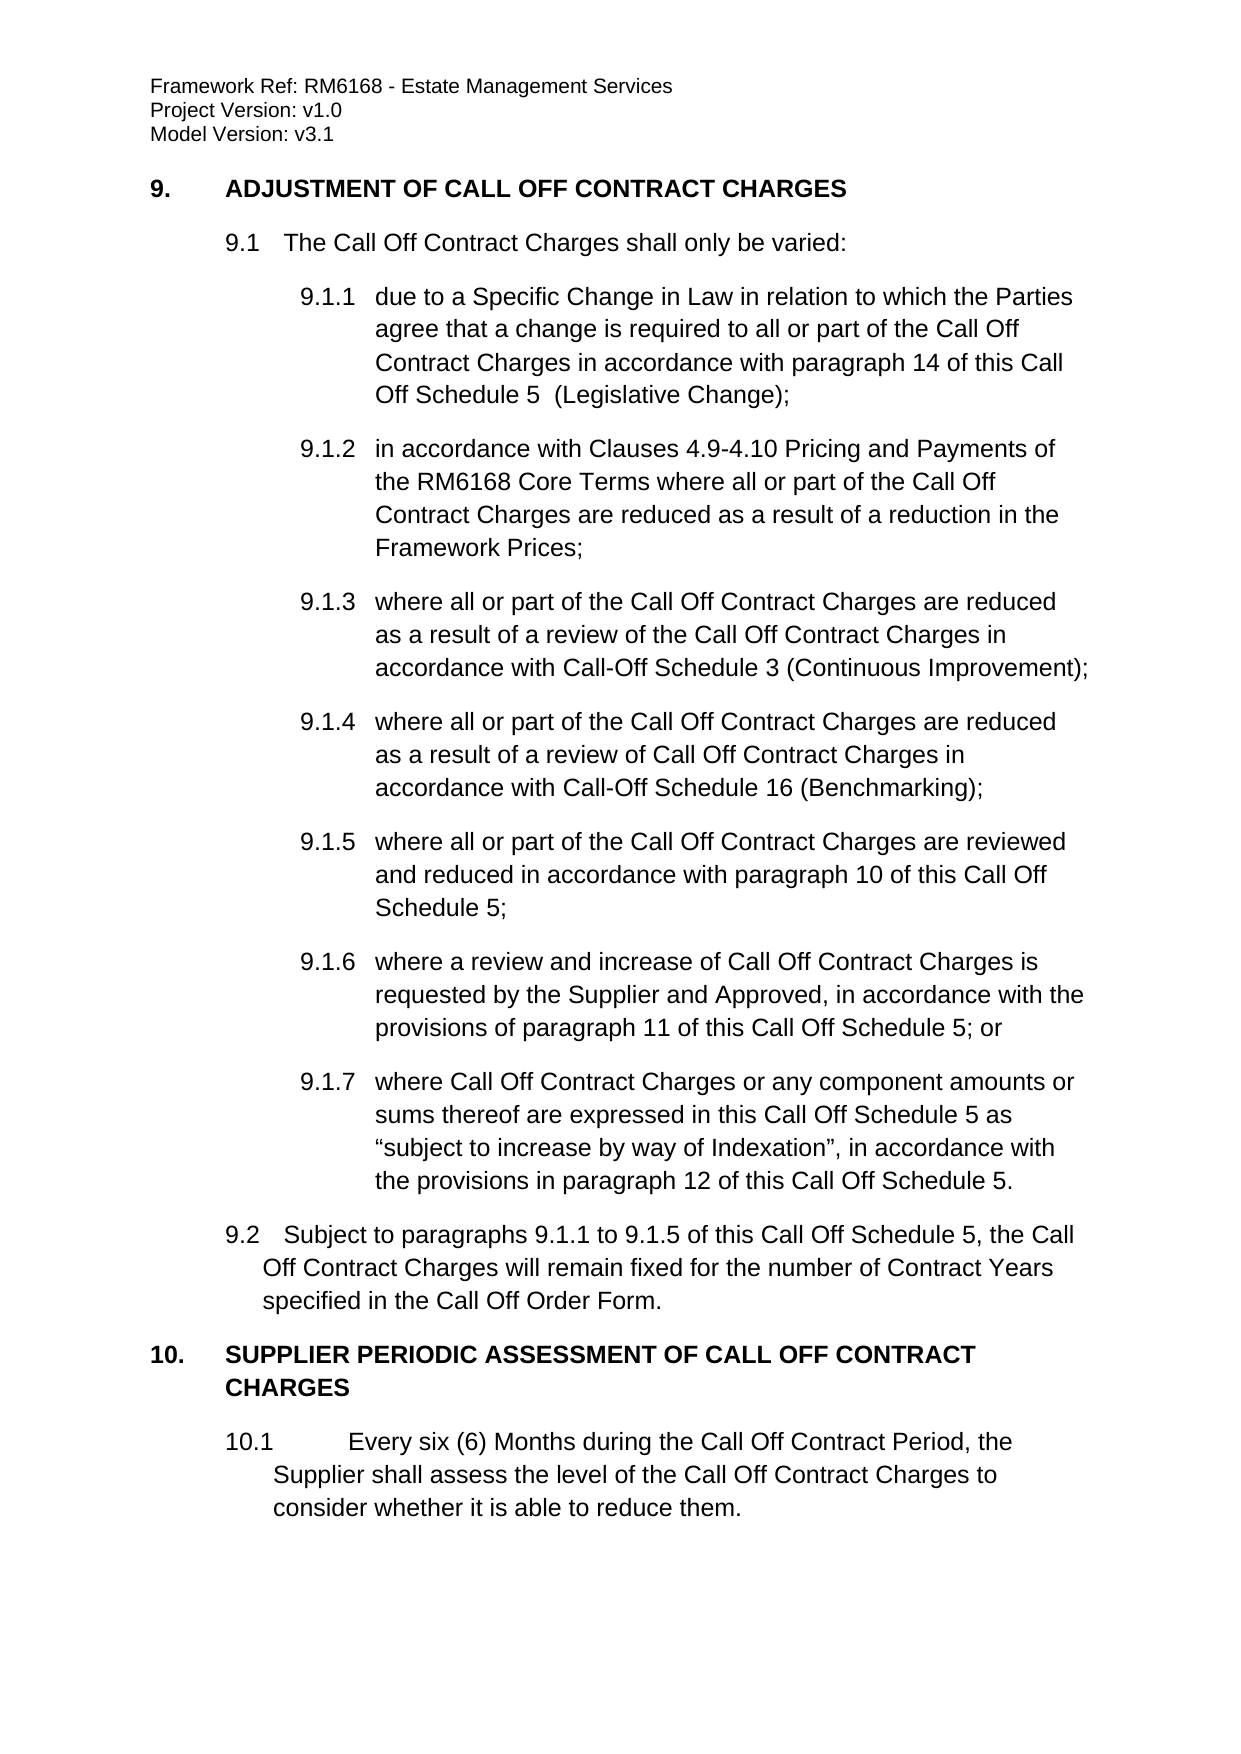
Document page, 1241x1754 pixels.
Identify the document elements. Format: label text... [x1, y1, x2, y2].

list where all or part of the Call Off Contract Charges are reduced as a result of a review of Call Off Contract Charges in accordance with Call-Off Schedule 16 (Benchmarking); [300, 707, 1090, 802]
list The Call Off Contract Charges shall only be varied: [225, 228, 1090, 256]
list in accordance with Clauses 4.9-4.10 Pricing and Payments of the RM6168 Core Terms where all or part of the Call Off Contract Charges are reduced as a result of a reduction in the Framework Prices; [300, 434, 1090, 562]
text 9. ADJUSTMENT OF CALL OFF CONTRACT CHARGES [150, 174, 1090, 202]
list where a review and increase of Call Off Contract Charges is requested by the Supplier and Approved, in accordance with the provisions of paragraph 11 of this Call Off Schedule 5; or [300, 947, 1090, 1042]
list where all or part of the Call Off Contract Charges are reviewed and reduced in accordance with paragraph 10 of this Call Off Schedule 5; [300, 827, 1090, 922]
list Subject to paragraphs 9.1.1 to 9.1.5 of this Call Off Schedule 5, the Call Off Contract Charges will remain fixed for the number of Contract Years specified in the Call Off Order Form. [225, 1220, 1090, 1314]
list due to a Specific Change in Law in relation to which the Parties agree that a change is required to all or part of the Call Off Contract Charges in accordance with paragraph 14 of this Call Off Schedule 5 (Legislative Change); [300, 281, 1090, 409]
list Every six (6) Months during the Call Off Contract Period, the Supplier shall assess the level of the Call Off Contract Charges to consider whether it is able to reduce them. [225, 1427, 1090, 1521]
text 10. SUPPLIER PERIODIC ASSESSMENT OF CALL OFF CONTRACT CHARGES [150, 1340, 1090, 1401]
list where Call Off Contract Charges or any component amounts or sums thereof are expressed in this Call Off Schedule 5 as “subject to increase by way of Indexation”, in accordance with the provisions in paragraph 12 of this Call Off Schedule 5. [300, 1067, 1090, 1195]
list where all or part of the Call Off Contract Charges are reduced as a result of a review of the Call Off Contract Charges in accordance with Call-Off Schedule 3 (Continuous Improvement); [300, 587, 1090, 682]
